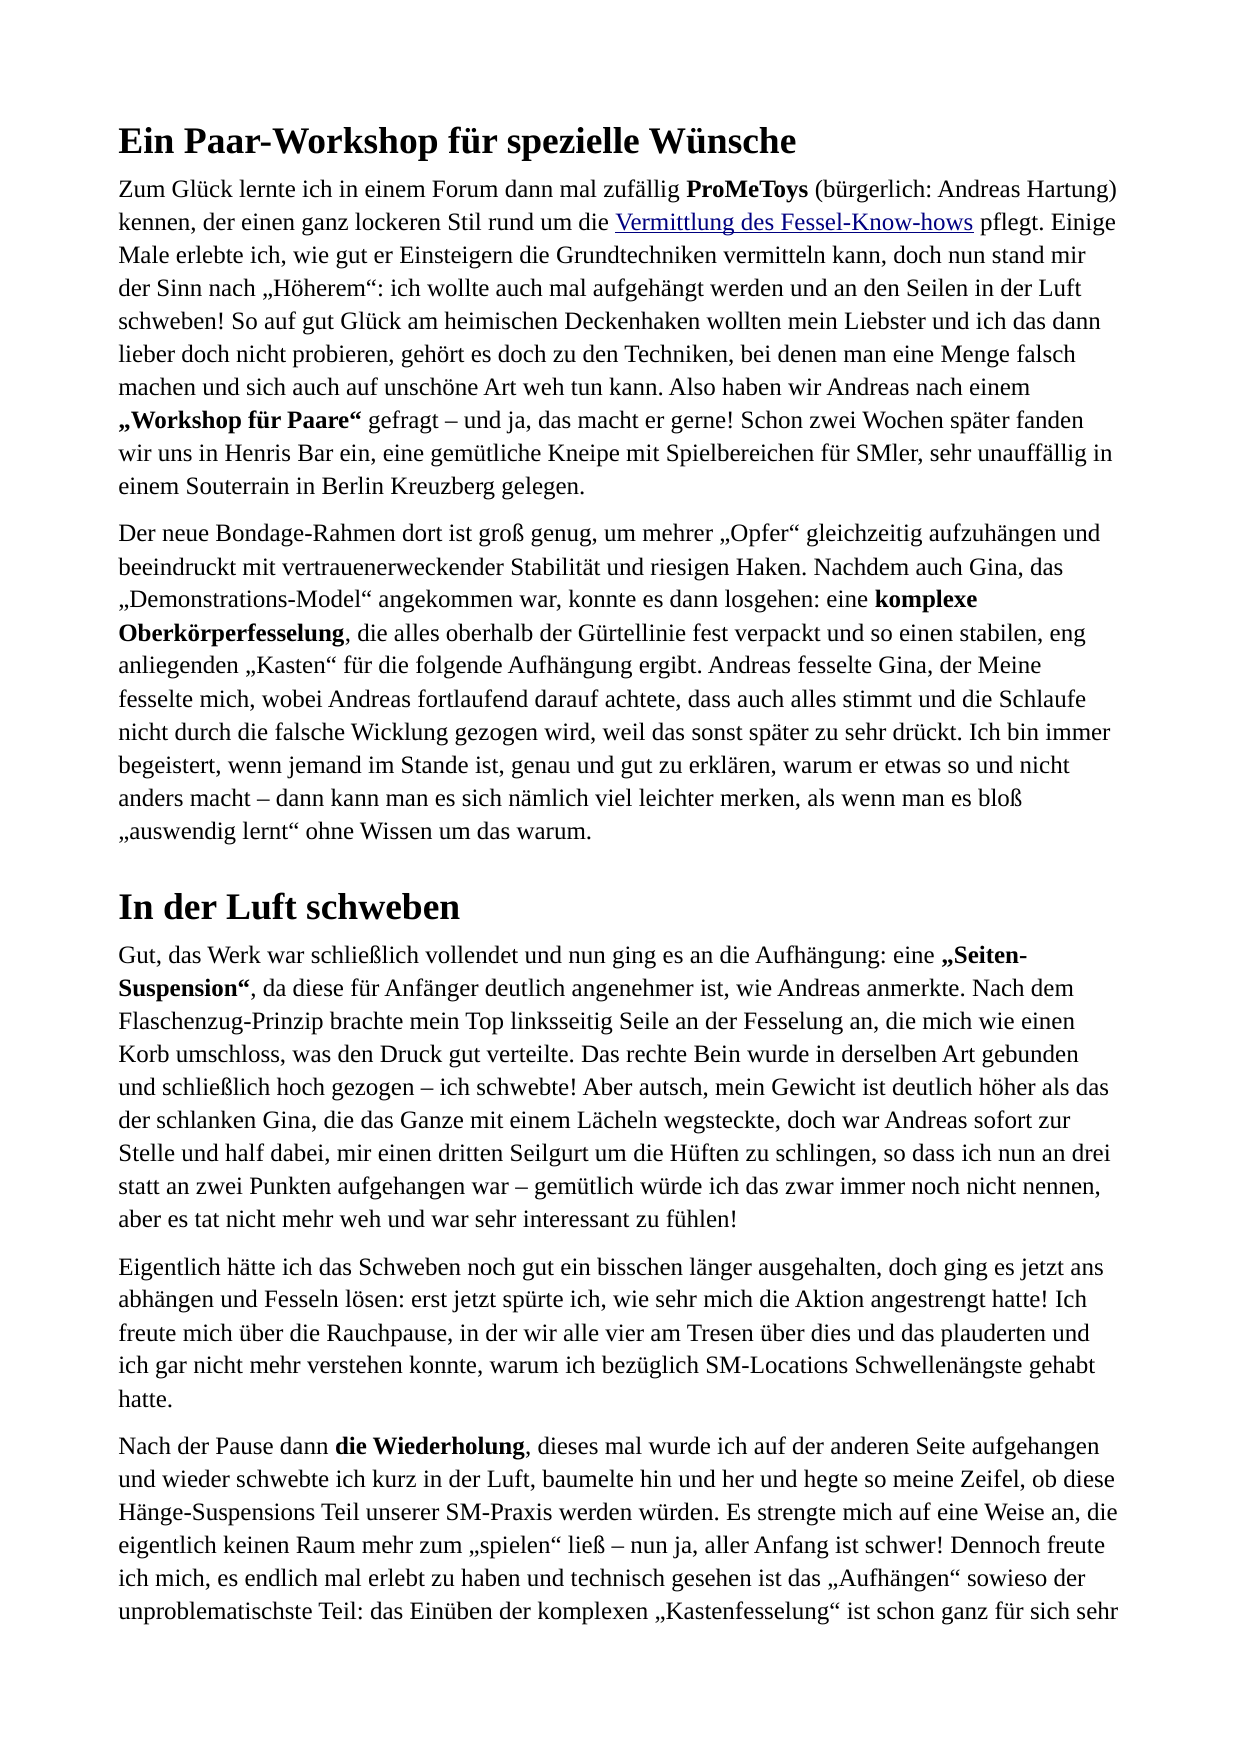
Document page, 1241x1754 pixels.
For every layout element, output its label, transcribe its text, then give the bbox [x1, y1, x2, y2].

subtitle Ein Paar-Workshop für spezielle Wünsche [118, 118, 1122, 161]
text Eigentlich hätte ich das Schweben noch gut ein bisschen länger ausgehalten, doch ging es jetzt ans abhängen und Fesseln lösen: erst jetzt spürte ich, wie sehr mich die Aktion angestrengt hatte! Ich freute mich über die Rauchpause, in der wir alle vier am Tresen über dies und das plauderten und ich gar nicht mehr verstehen konnte, warum ich bezüglich SM-Locations Schwellenängste gehabt hatte. [118, 1252, 1122, 1412]
text Der neue Bondage-Rahmen dort ist groß genug, um mehrer „Opfer“ gleichzeitig aufzuhängen und beeindruckt mit vertrauenerweckender Stabilität und riesigen Haken. Nachdem auch Gina, das „Demonstrations-Model“ angekommen war, konnte es dann losgehen: eine komplexe Oberkörperfesselung, die alles oberhalb der Gürtellinie fest verpackt und so einen stabilen, eng anliegenden „Kasten“ für die folgende Aufhängung ergibt. Andreas fesselte Gina, der Meine fesselte mich, wobei Andreas fortlaufend darauf achtete, dass auch alles stimmt und die Schlaufe nicht durch die falsche Wicklung gezogen wird, weil das sonst später zu sehr drückt. Ich bin immer begeistert, wenn jemand im Stande ist, genau und gut zu erklären, warum er etwas so und nicht anders macht – dann kann man es sich nämlich viel leichter merken, als wenn man es bloß „auswendig lernt“ ohne Wissen um das warum. [118, 518, 1122, 844]
text Nach der Pause dann die Wiederholung, dieses mal wurde ich auf der anderen Seite aufgehangen und wieder schwebte ich kurz in der Luft, baumelte hin und her und hegte so meine Zeifel, ob diese Hänge-Suspensions Teil unserer SM-Praxis werden würden. Es strengte mich auf eine Weise an, die eigentlich keinen Raum mehr zum „spielen“ ließ – nun ja, aller Anfang ist schwer! Dennoch freute ich mich, es endlich mal erlebt zu haben und technisch gesehen ist das „Aufhängen“ sowieso der unproblematischste Teil: das Einüben der komplexen „Kastenfesselung“ ist schon ganz für sich sehr [118, 1431, 1122, 1625]
subtitle In der Luft schweben [118, 884, 1122, 927]
text Gut, das Werk war schließlich vollendet und nun ging es an die Aufhängung: eine „Seiten-Suspension“, da diese für Anfänger deutlich angenehmer ist, wie Andreas anmerkte. Nach dem Flaschenzug-Prinzip brachte mein Top linksseitig Seile an der Fesselung an, die mich wie einen Korb umschloss, was den Druck gut verteilte. Das rechte Bein wurde in derselben Art gebunden und schließlich hoch gezogen – ich schwebte! Aber autsch, mein Gewicht ist deutlich höher als das der schlanken Gina, die das Ganze mit einem Lächeln wegsteckte, doch war Andreas sofort zur Stelle und half dabei, mir einen dritten Seilgurt um die Hüften zu schlingen, so dass ich nun an drei statt an zwei Punkten aufgehangen war – gemütlich würde ich das zwar immer noch nicht nennen, aber es tat nicht mehr weh und war sehr interessant zu fühlen! [118, 940, 1122, 1233]
text Zum Glück lernte ich in einem Forum dann mal zufällig ProMeToys (bürgerlich: Andreas Hartung) kennen, der einen ganz lockeren Stil rund um die Vermittlung des Fessel-Know-hows pflegt. Einige Male erlebte ich, wie gut er Einsteigern die Grundtechniken vermitteln kann, doch nun stand mir der Sinn nach „Höherem“: ich wollte auch mal aufgehängt werden und an den Seilen in der Luft schweben! So auf gut Glück am heimischen Deckenhaken wollten mein Liebster und ich das dann lieber doch nicht probieren, gehört es doch zu den Techniken, bei denen man eine Menge falsch machen und sich auch auf unschöne Art weh tun kann. Also haben wir Andreas nach einem „Workshop für Paare“ gefragt – und ja, das macht er gerne! Schon zwei Wochen später fanden wir uns in Henris Bar ein, eine gemütliche Kneipe mit Spielbereichen für SMler, sehr unauffällig in einem Souterrain in Berlin Kreuzberg gelegen. [118, 174, 1122, 500]
